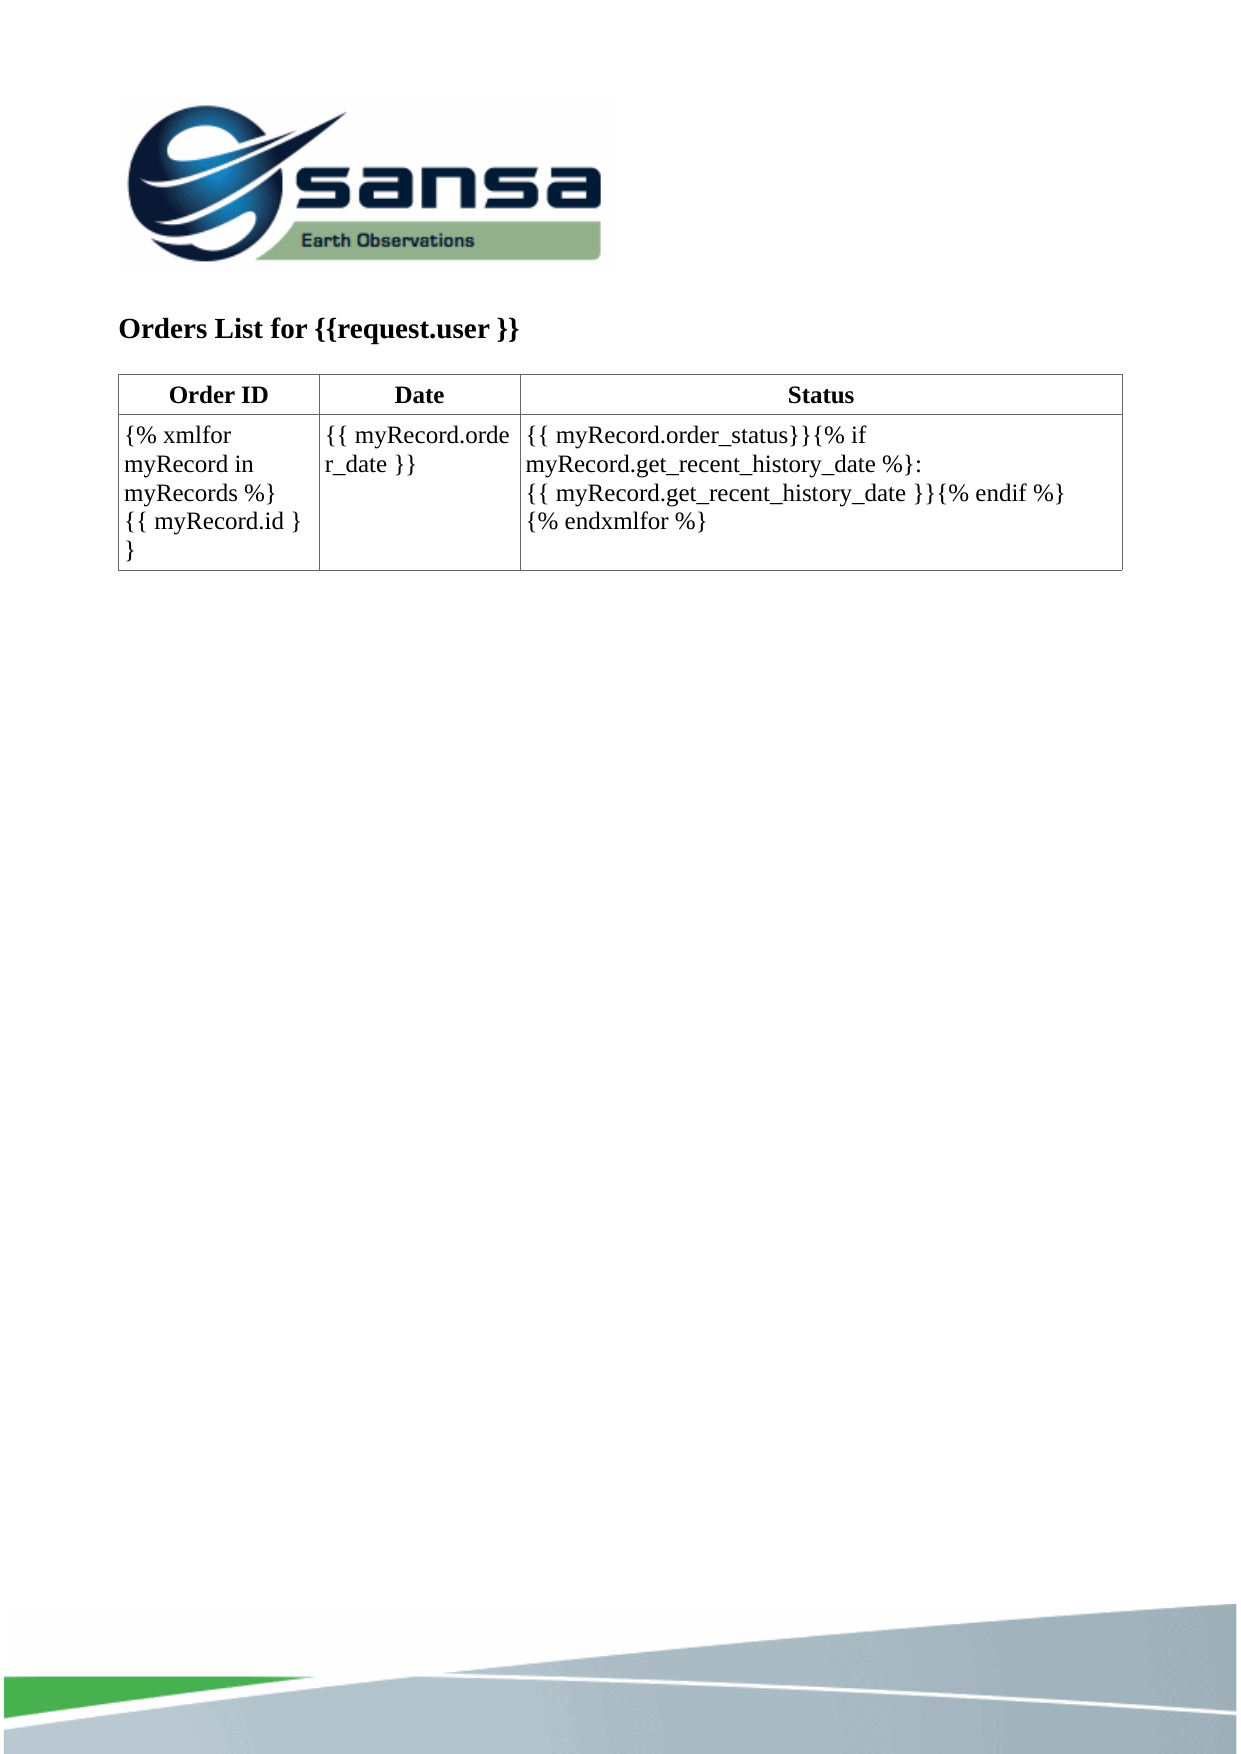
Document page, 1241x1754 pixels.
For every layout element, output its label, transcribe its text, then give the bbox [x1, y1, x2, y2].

table_cell {{ myRecord.order_status}}{% if myRecord.get_recent_history_date %}: {{ myRecord.get_recent_history_date }}{% endif %} {% endxmlfor %} [521, 415, 1122, 569]
table_cell {{ myRecord.order_date }} [320, 415, 520, 569]
table_header Order ID [119, 375, 319, 414]
table_header Date [320, 375, 520, 414]
table_cell {% xmlfor myRecord in myRecords %}{{ myRecord.id }} [119, 415, 319, 569]
picture [3, 1604, 1237, 1754]
table_header Status [521, 375, 1122, 414]
picture [118, 93, 617, 276]
text Orders List for {{request.user }} [118, 312, 1122, 345]
